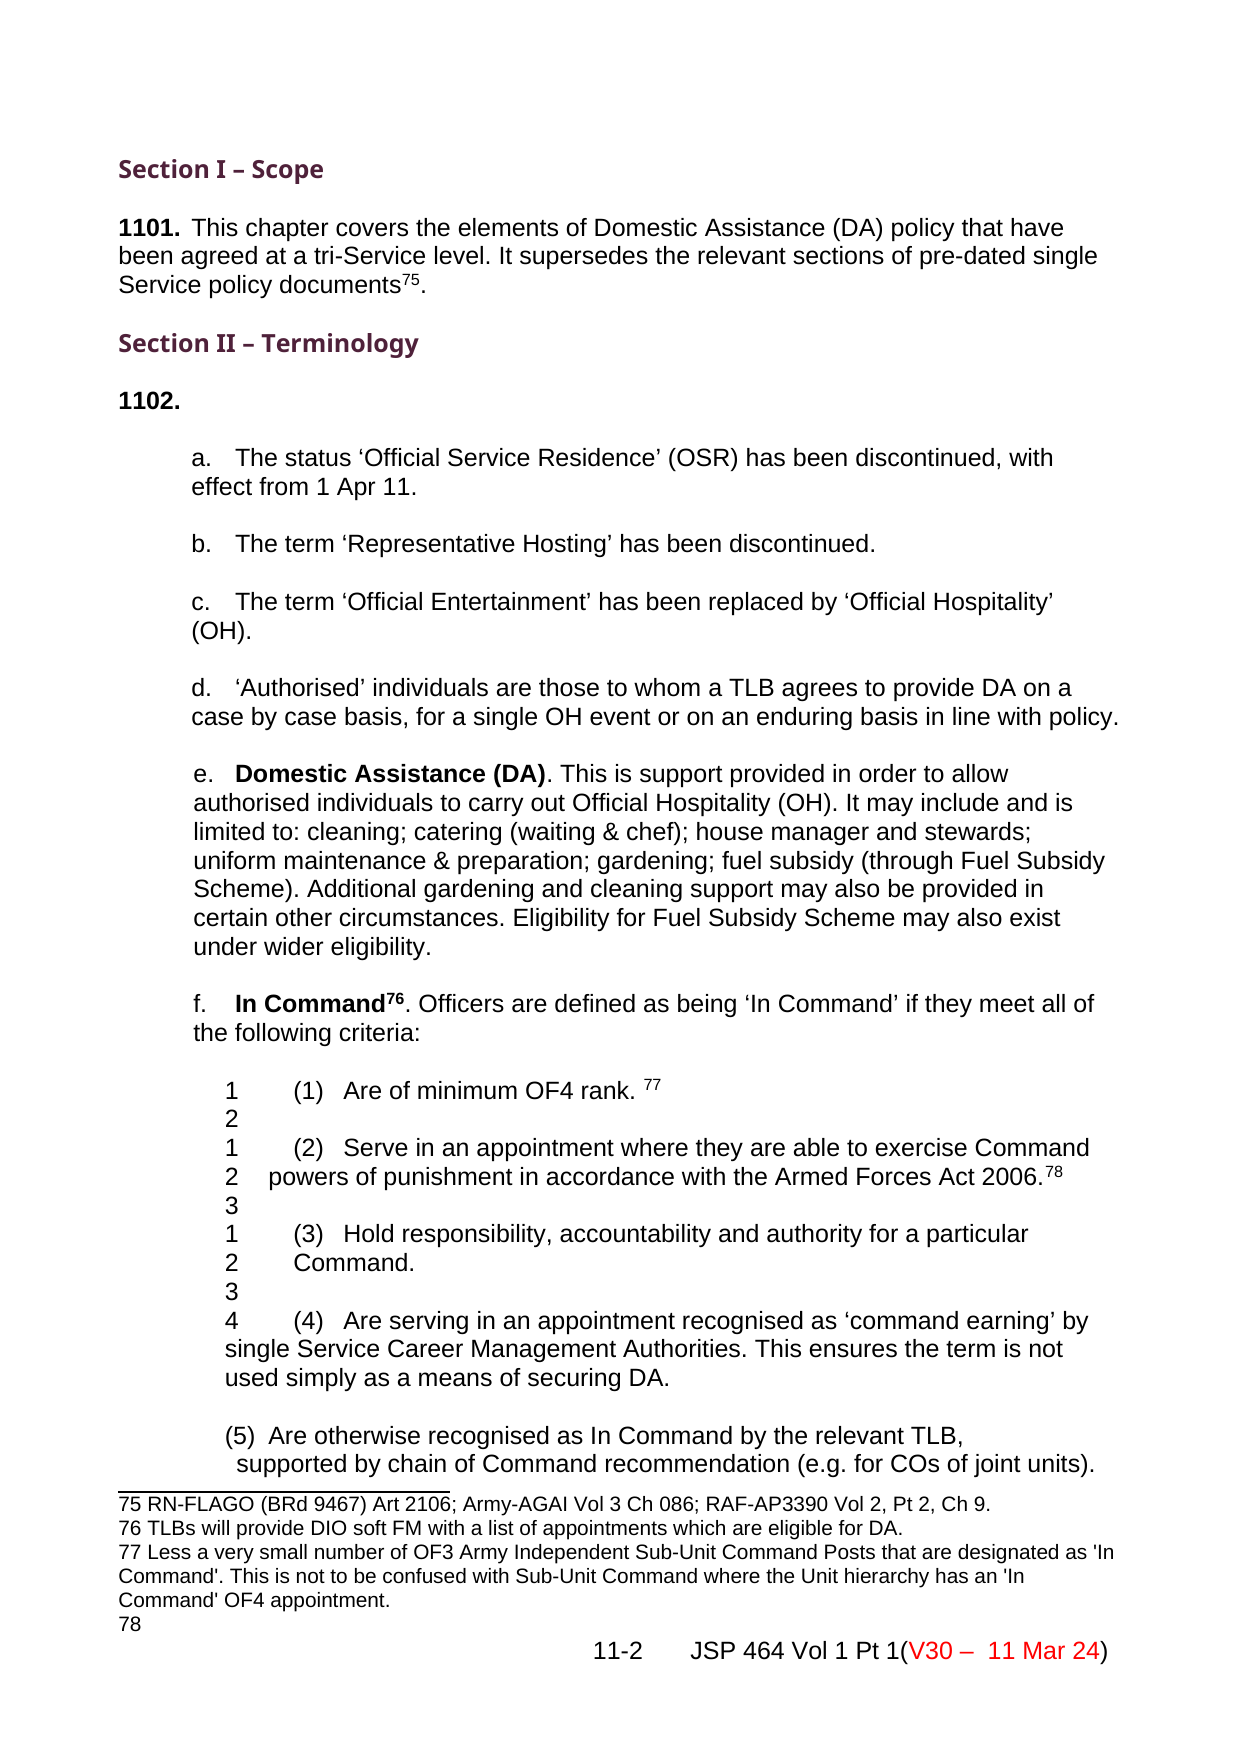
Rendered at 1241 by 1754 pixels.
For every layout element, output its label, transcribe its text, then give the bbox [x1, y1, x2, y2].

text 1101. This chapter covers the elements of Domestic Assistance (DA) policy that have been agreed at a tri-Service level. It supersedes the relevant sections of pre-dated single Service policy documents. [118, 213, 1122, 299]
text supported by chain of Command recommendation (e.g. for COs of joint units). [236, 1449, 1122, 1478]
text b. The term ‘Representative Hosting’ has been discontinued. [191, 529, 1122, 558]
list (3) Hold responsibility, accountability and authority for a particular [224, 1219, 1122, 1248]
text c. The term ‘Official Entertainment’ has been replaced by ‘Official Hospitality’ (OH). [191, 587, 1122, 644]
list Command. [224, 1248, 1122, 1277]
text f. In Command. Officers are defined as being ‘In Command’ if they meet all of the following criteria: [193, 989, 1122, 1047]
text Section I – Scope [118, 152, 1122, 186]
list (2) Serve in an appointment where they are able to exercise Command [224, 1133, 1122, 1162]
text RN-FLAGO (BRd 9467) Art 2106; Army-AGAI Vol 3 Ch 086; RAF-AP3390 Vol 2, Pt 2, Ch 9. [118, 1492, 1122, 1516]
list (1) Are of minimum OF4 rank. [224, 1076, 1122, 1104]
text 1102. [118, 386, 1122, 414]
text (5) Are otherwise recognised as In Command by the relevant TLB, [224, 1421, 1122, 1449]
list powers of punishment in accordance with the Armed Forces Act 2006. [224, 1162, 1122, 1191]
list Less a very small number of OF3 Army Independent Sub-Unit Command Posts that are designated as 'In Command'. This is not to be confused with Sub-Unit Command where the Unit hierarchy has an 'In Command' OF4 appointment. [118, 1540, 1122, 1612]
list (4) Are serving in an appointment recognised as ‘command earning’ by single Service Career Management Authorities. This ensures the term is not used simply as a means of securing DA. [224, 1306, 1122, 1392]
text Section II – Terminology [118, 325, 1122, 359]
text e. Domestic Assistance (DA). This is support provided in order to allow authorised individuals to carry out Official Hospitality (OH). It may include and is limited to: cleaning; catering (waiting & chef); house manager and stewards; uniform maintenance & preparation; gardening; fuel subsidy (through Fuel Subsidy Scheme). Additional gardening and cleaning support may also be provided in certain other circumstances. Eligibility for Fuel Subsidy Scheme may also exist under wider eligibility. [193, 759, 1122, 961]
text d. ‘Authorised’ individuals are those to whom a TLB agrees to provide DA on a case by case basis, for a single OH event or on an enduring basis in line with policy. [118, 673, 1122, 731]
text a. The status ‘Official Service Residence’ (OSR) has been discontinued, with effect from 1 Apr 11. [191, 443, 1122, 501]
text TLBs will provide DIO soft FM with a list of appointments which are eligible for DA. [118, 1516, 1122, 1540]
